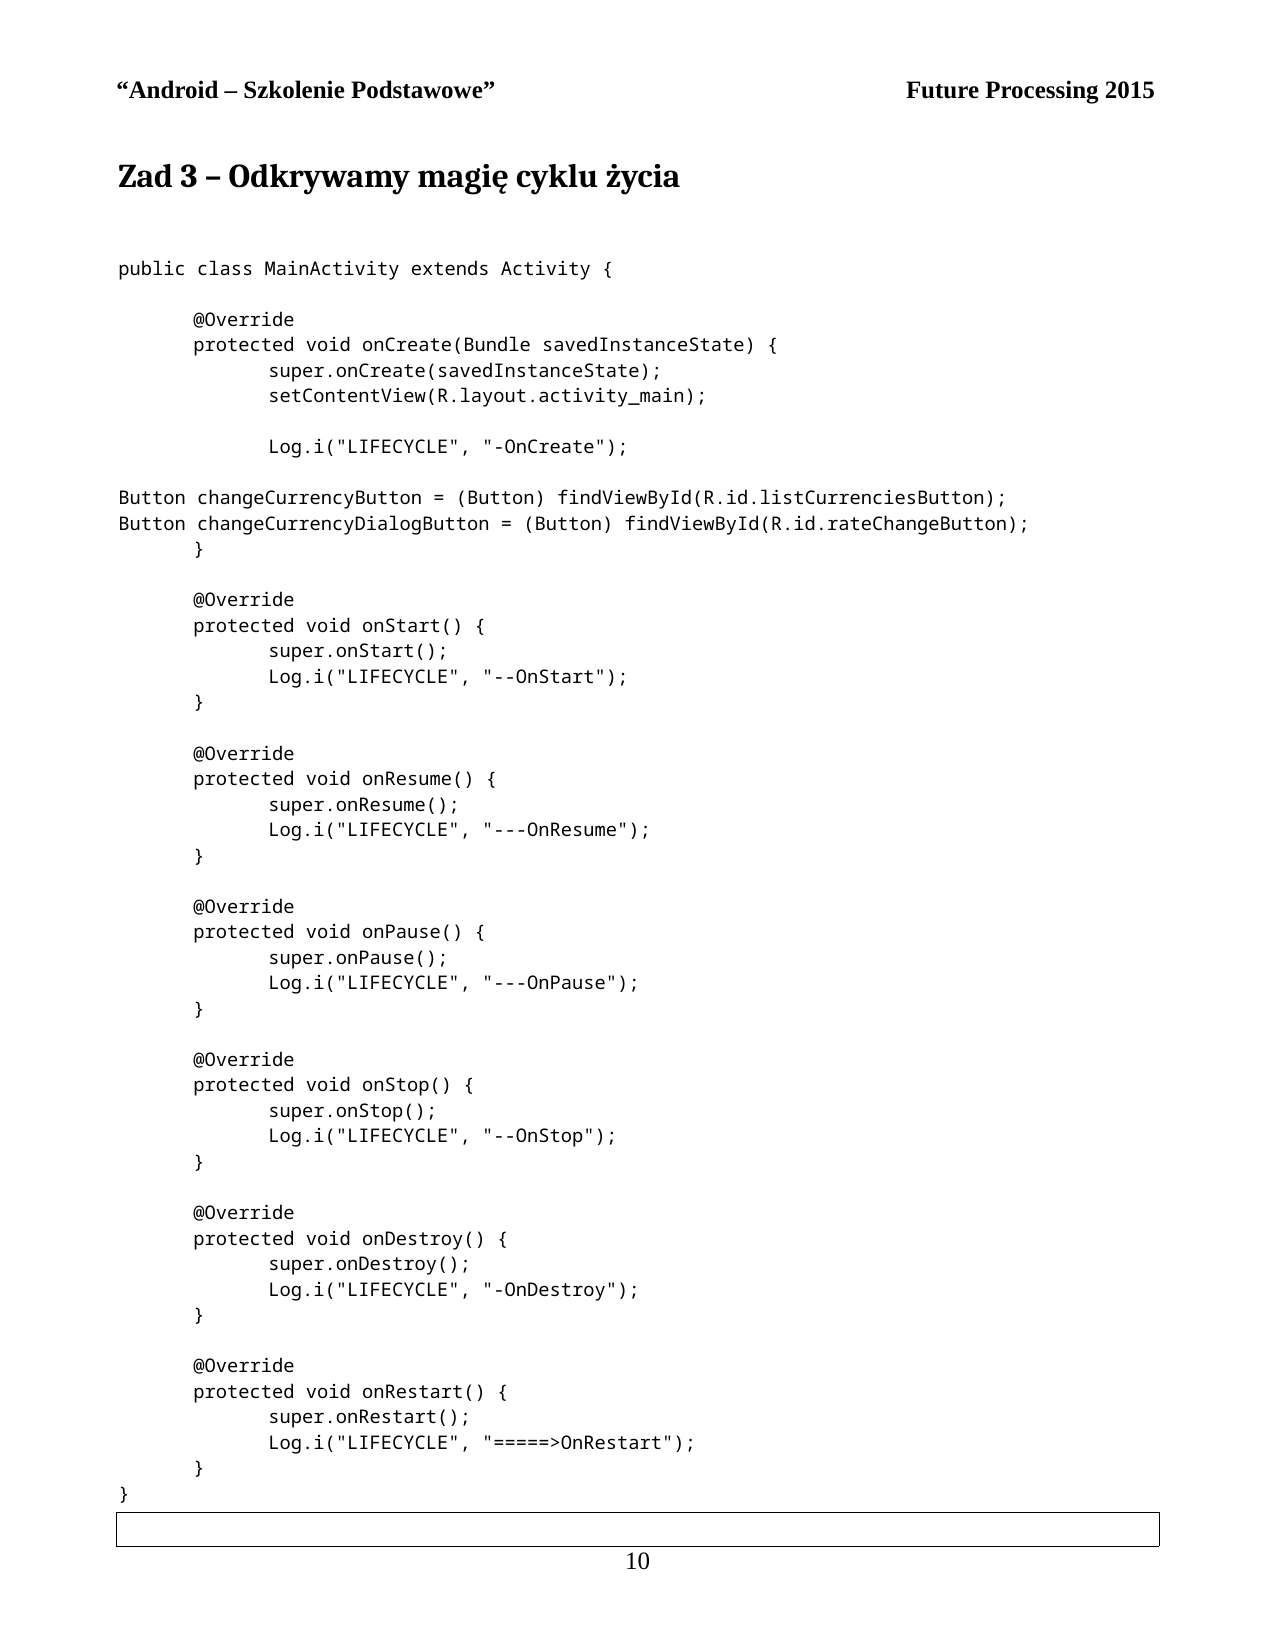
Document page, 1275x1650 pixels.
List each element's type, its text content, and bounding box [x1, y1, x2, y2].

text Log.i("LIFECYCLE", "---OnPause"); [118, 969, 1157, 995]
text protected void onDestroy() { [118, 1225, 1157, 1250]
text @Override [118, 1046, 1157, 1072]
text @Override [118, 740, 1157, 765]
text super.onDestroy(); [118, 1250, 1157, 1276]
text } [118, 536, 1157, 561]
text protected void onStart() { [118, 612, 1157, 638]
text protected void onResume() { [118, 765, 1157, 791]
text @Override [118, 1352, 1157, 1378]
text Button changeCurrencyDialogButton = (Button) findViewById(R.id.rateChangeButton); [118, 510, 1157, 536]
text super.onStop(); [118, 1097, 1157, 1123]
text @Override [118, 587, 1157, 612]
text Log.i("LIFECYCLE", "=====>OnRestart"); [118, 1429, 1157, 1454]
text public class MainActivity extends Activity { [118, 255, 1157, 281]
text @Override [118, 893, 1157, 918]
text protected void onRestart() { [118, 1378, 1157, 1403]
text } [118, 995, 1157, 1021]
text super.onPause(); [118, 944, 1157, 969]
text } [118, 842, 1157, 867]
text Button changeCurrencyButton = (Button) findViewById(R.id.listCurrenciesButton); [118, 485, 1157, 510]
text } [118, 689, 1157, 714]
text protected void onPause() { [118, 918, 1157, 944]
text } [118, 1454, 1157, 1480]
text } [118, 1301, 1157, 1327]
text setContentView(R.layout.activity_main); [118, 383, 1157, 408]
text super.onStart(); [118, 638, 1157, 663]
text protected void onStop() { [118, 1072, 1157, 1097]
text Log.i("LIFECYCLE", "-OnDestroy"); [118, 1276, 1157, 1301]
text } [118, 1148, 1157, 1174]
text Log.i("LIFECYCLE", "---OnResume"); [118, 816, 1157, 842]
text @Override [118, 306, 1157, 332]
text super.onResume(); [118, 791, 1157, 816]
text super.onRestart(); [118, 1403, 1157, 1429]
text @Override [118, 1199, 1157, 1225]
text super.onCreate(savedInstanceState); [118, 357, 1157, 383]
text Log.i("LIFECYCLE", "--OnStart"); [118, 663, 1157, 689]
text protected void onCreate(Bundle savedInstanceState) { [118, 332, 1157, 357]
text Log.i("LIFECYCLE", "--OnStop"); [118, 1123, 1157, 1148]
text } [118, 1480, 1157, 1506]
text Log.i("LIFECYCLE", "-OnCreate"); [118, 434, 1157, 459]
text Zad 3 – Odkrywamy magię cyklu życia [118, 157, 1157, 196]
